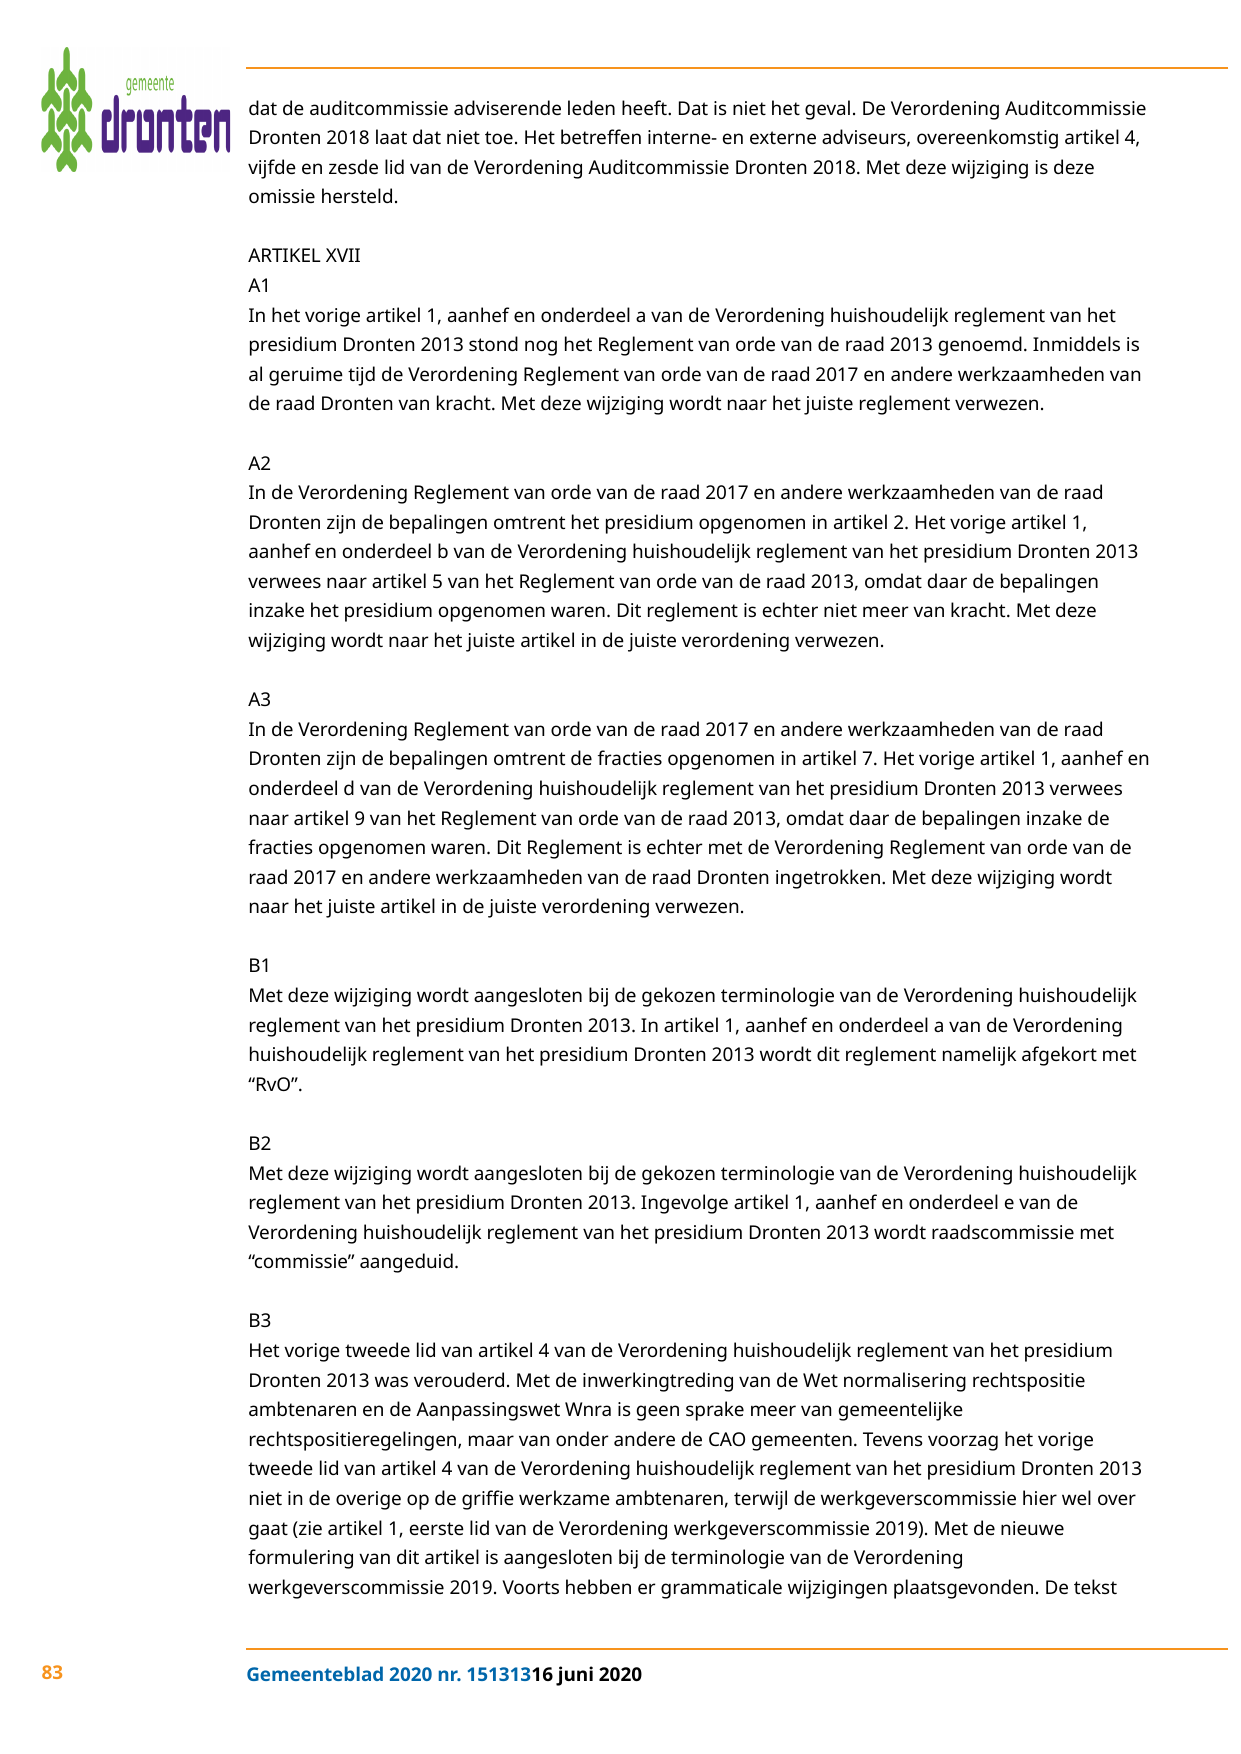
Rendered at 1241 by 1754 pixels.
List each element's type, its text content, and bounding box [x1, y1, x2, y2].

text A1 [248, 272, 1152, 298]
text Het vorige tweede lid van artikel 4 van de Verordening huishoudelijk reglement van het presidium Dronten 2013 was verouderd. Met de inwerkingtreding van de Wet normalisering rechtspositie ambtenaren en de Aanpassingswet Wnra is geen sprake meer van gemeentelijke rechtspositieregelingen, maar van onder andere de CAO gemeenten. Tevens voorzag het vorige tweede lid van artikel 4 van de Verordening huishoudelijk reglement van het presidium Dronten 2013 niet in de overige op de griffie werkzame ambtenaren, terwijl de werkgeverscommissie hier wel over gaat (zie artikel 1, eerste lid van de Verordening werkgeverscommissie 2019). Met de nieuwe formulering van dit artikel is aangesloten bij de terminologie van de Verordening werkgeverscommissie 2019. Voorts hebben er grammaticale wijzigingen plaatsgevonden. De tekst [248, 1337, 1152, 1600]
text A3 [248, 686, 1152, 712]
text B1 [248, 953, 1152, 978]
text In de Verordening Reglement van orde van de raad 2017 en andere werkzaamheden van de raad Dronten zijn de bepalingen omtrent de fracties opgenomen in artikel 7. Het vorige artikel 1, aanhef en onderdeel d van de Verordening huishoudelijk reglement van het presidium Dronten 2013 verwees naar artikel 9 van het Reglement van orde van de raad 2013, omdat daar de bepalingen inzake de fracties opgenomen waren. Dit Reglement is echter met de Verordening Reglement van orde van de raad 2017 en andere werkzaamheden van de raad Dronten ingetrokken. Met deze wijziging wordt naar het juiste artikel in de juiste verordening verwezen. [248, 716, 1152, 919]
text ARTIKEL XVII [248, 243, 1152, 268]
text Met deze wijziging wordt aangesloten bij de gekozen terminologie van de Verordening huishoudelijk reglement van het presidium Dronten 2013. Ingevolge artikel 1, aanhef en onderdeel e van de Verordening huishoudelijk reglement van het presidium Dronten 2013 wordt raadscommissie met “commissie” aangeduid. [248, 1160, 1152, 1274]
text B2 [248, 1130, 1152, 1156]
text A2 [248, 450, 1152, 476]
picture [41, 47, 231, 172]
text B3 [248, 1308, 1152, 1333]
text In het vorige artikel 1, aanhef en onderdeel a van de Verordening huishoudelijk reglement van het presidium Dronten 2013 stond nog het Reglement van orde van de raad 2013 genoemd. Inmiddels is al geruime tijd de Verordening Reglement van orde van de raad 2017 en andere werkzaamheden van de raad Dronten van kracht. Met deze wijziging wordt naar het juiste reglement verwezen. [248, 302, 1152, 416]
text In de Verordening Reglement van orde van de raad 2017 en andere werkzaamheden van de raad Dronten zijn de bepalingen omtrent het presidium opgenomen in artikel 2. Het vorige artikel 1, aanhef en onderdeel b van de Verordening huishoudelijk reglement van het presidium Dronten 2013 verwees naar artikel 5 van het Reglement van orde van de raad 2013, omdat daar de bepalingen inzake het presidium opgenomen waren. Dit reglement is echter niet meer van kracht. Met deze wijziging wordt naar het juiste artikel in de juiste verordening verwezen. [248, 479, 1152, 653]
text Met deze wijziging wordt aangesloten bij de gekozen terminologie van de Verordening huishoudelijk reglement van het presidium Dronten 2013. In artikel 1, aanhef en onderdeel a van de Verordening huishoudelijk reglement van het presidium Dronten 2013 wordt dit reglement namelijk afgekort met “RvO”. [248, 982, 1152, 1097]
text dat de auditcommissie adviserende leden heeft. Dat is niet het geval. De Verordening Auditcommissie Dronten 2018 laat dat niet toe. Het betreffen interne- en externe adviseurs, overeenkomstig artikel 4, vijfde en zesde lid van de Verordening Auditcommissie Dronten 2018. Met deze wijziging is deze omissie hersteld. [248, 95, 1152, 209]
